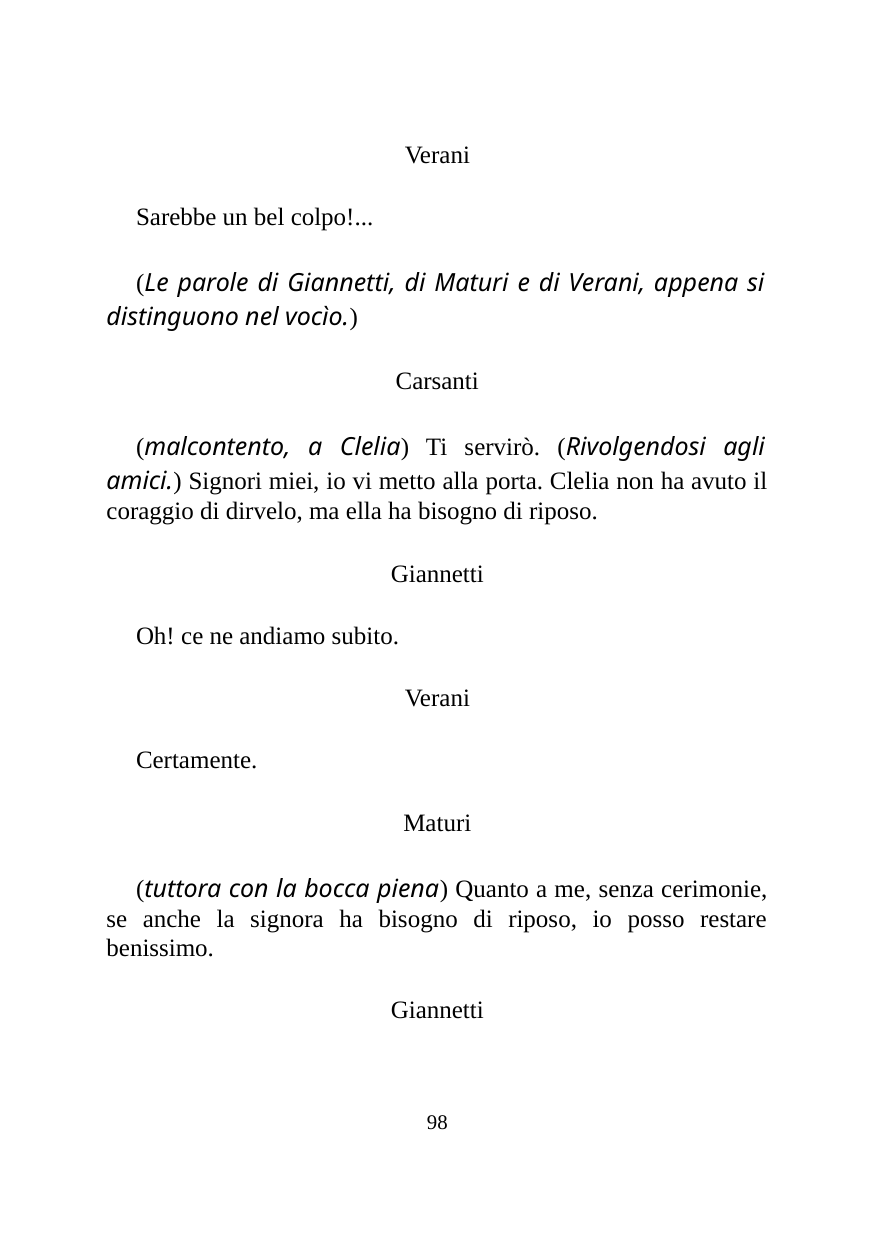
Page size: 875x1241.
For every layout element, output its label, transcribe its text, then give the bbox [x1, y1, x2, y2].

text Giannetti [106, 559, 768, 587]
text Maturi [106, 808, 768, 837]
text Certamente. [106, 746, 768, 774]
text Verani [106, 683, 768, 712]
text Carsanti [106, 366, 768, 395]
text Sarebbe un bel colpo!... [106, 202, 768, 231]
text Oh! ce ne andiamo subito. [106, 621, 768, 650]
text Giannetti [106, 995, 768, 1024]
text (Le parole di Giannetti, di Maturi e di Verani, appena si distinguono nel vocìo.) [106, 264, 768, 332]
text (malcontento, a Clelia) Ti servirò. (Rivolgendosi agli amici.) Signori miei, io vi metto alla porta. Clelia non ha avuto il coraggio di dirvelo, ma ella ha bisogno di riposo. [106, 428, 768, 525]
text (tuttora con la bocca piena) Quanto a me, senza cerimonie, se anche la signora ha bisogno di riposo, io posso restare benissimo. [106, 870, 768, 962]
text Verani [106, 140, 768, 168]
